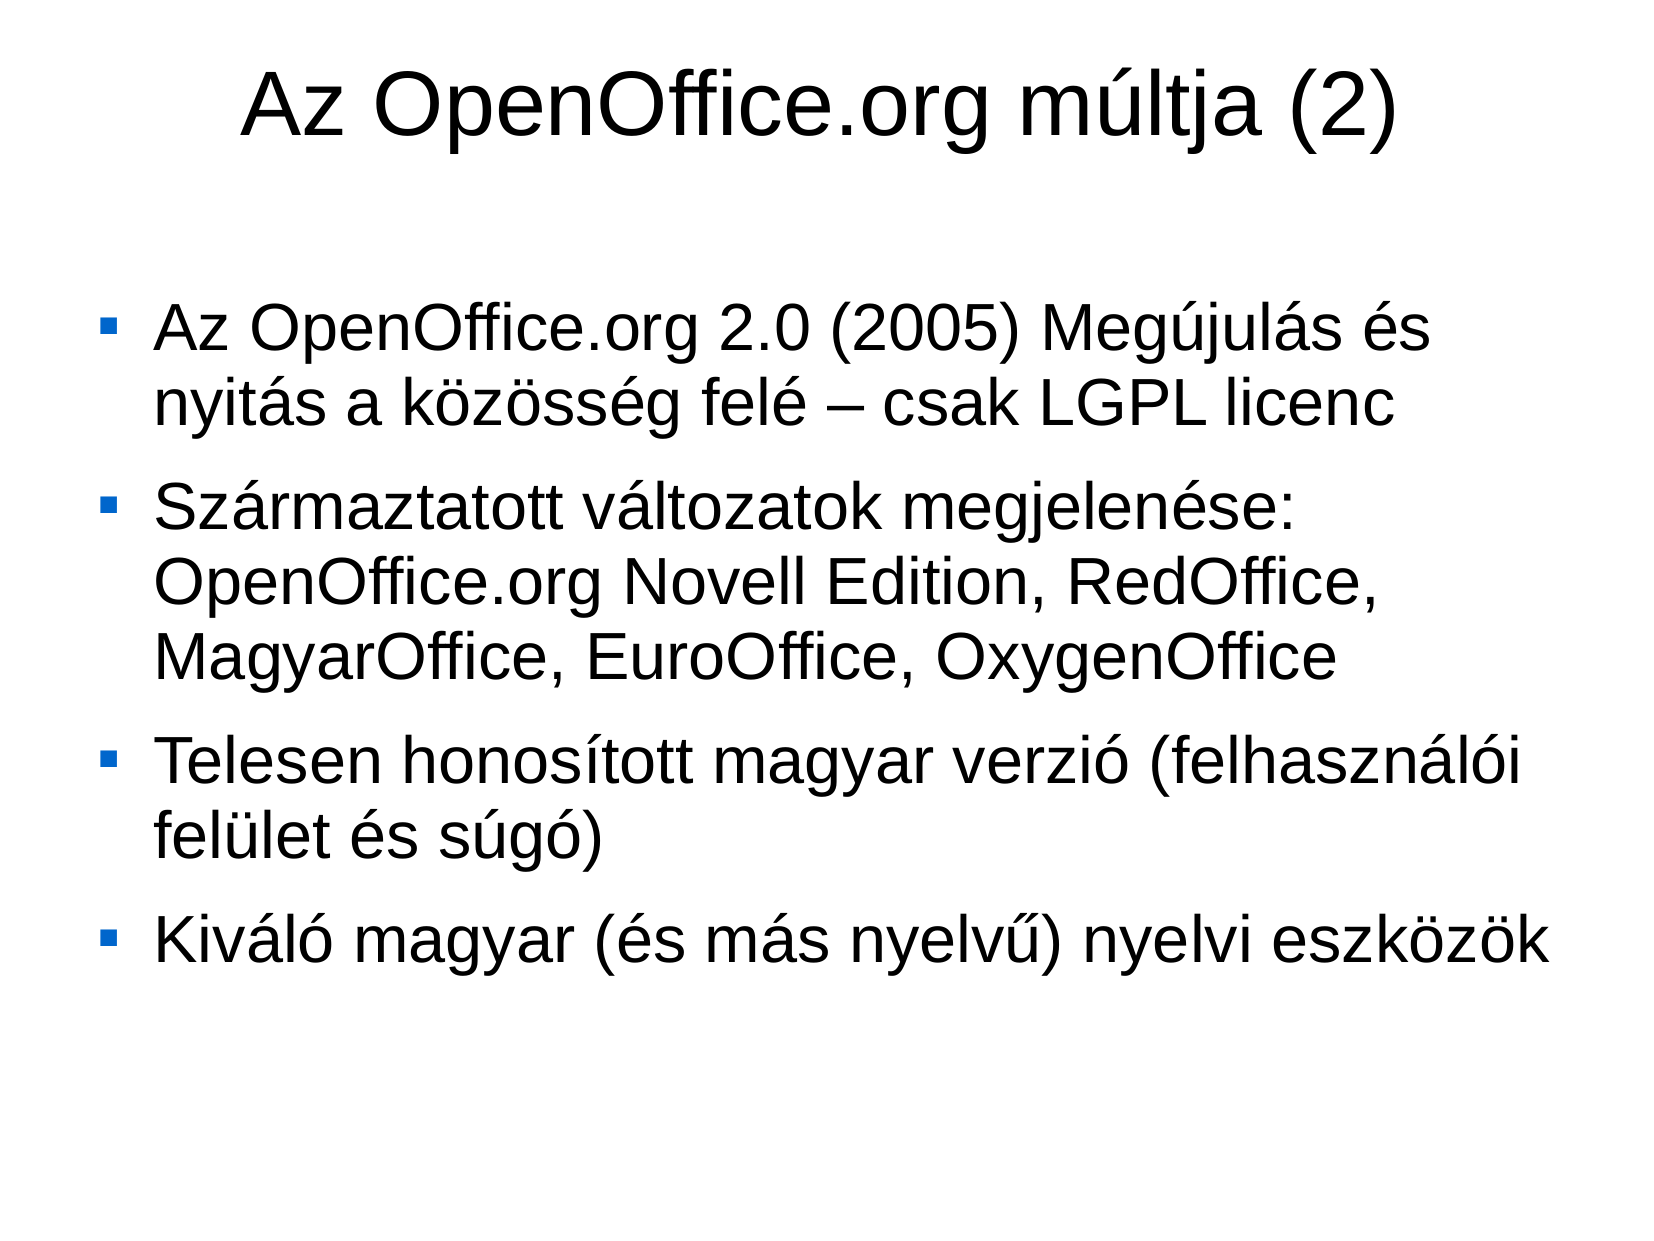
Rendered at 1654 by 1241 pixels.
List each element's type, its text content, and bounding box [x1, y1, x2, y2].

title Az OpenOffice.org múltja (2) [76, 0, 1565, 208]
list Az OpenOffice.org 2.0 (2005) Megújulás és nyitás a közösség felé – csak LGPL licenc Származtatott változatok megjelenése: OpenOffice.org Novell Edition, RedOffice, MagyarOffice, EuroOffice, OxygenOffice Telesen honosított magyar verzió (felhasználói felület és súgó) Kiváló magyar (és más nyelvű) nyelvi eszközök [82, 290, 1571, 1094]
